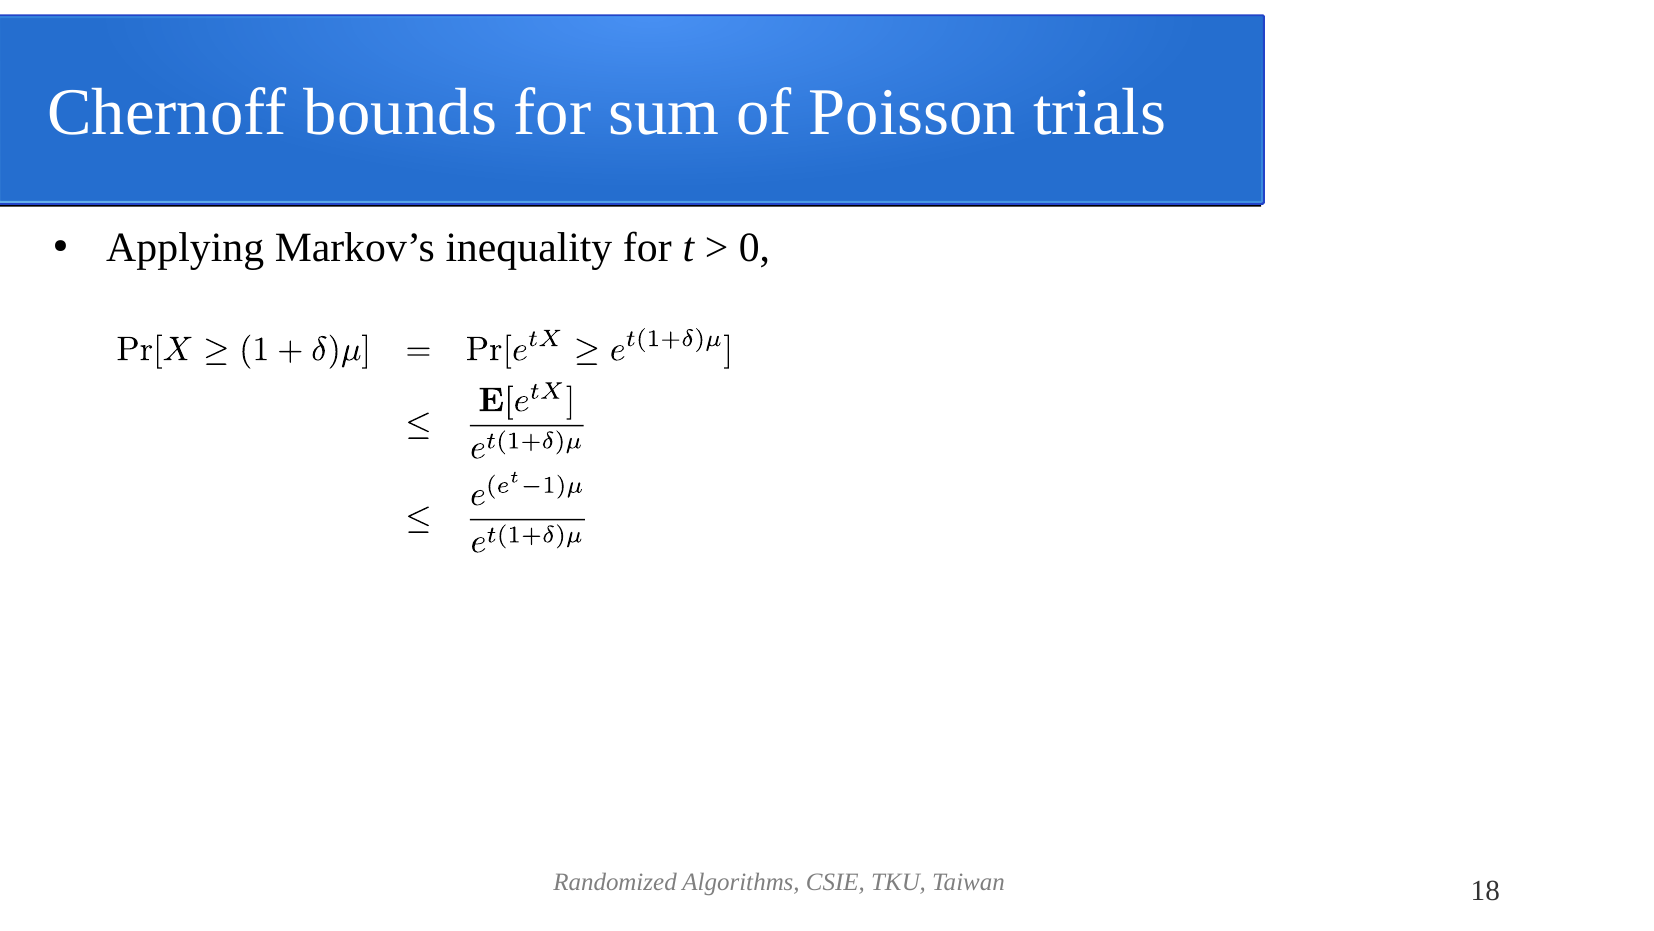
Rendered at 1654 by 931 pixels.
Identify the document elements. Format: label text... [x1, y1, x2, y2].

picture [116, 328, 729, 553]
title Chernoff bounds for sum of Poisson trials [47, 35, 1199, 189]
list Applying Markov’s inequality for t > 0, [35, 224, 1524, 764]
